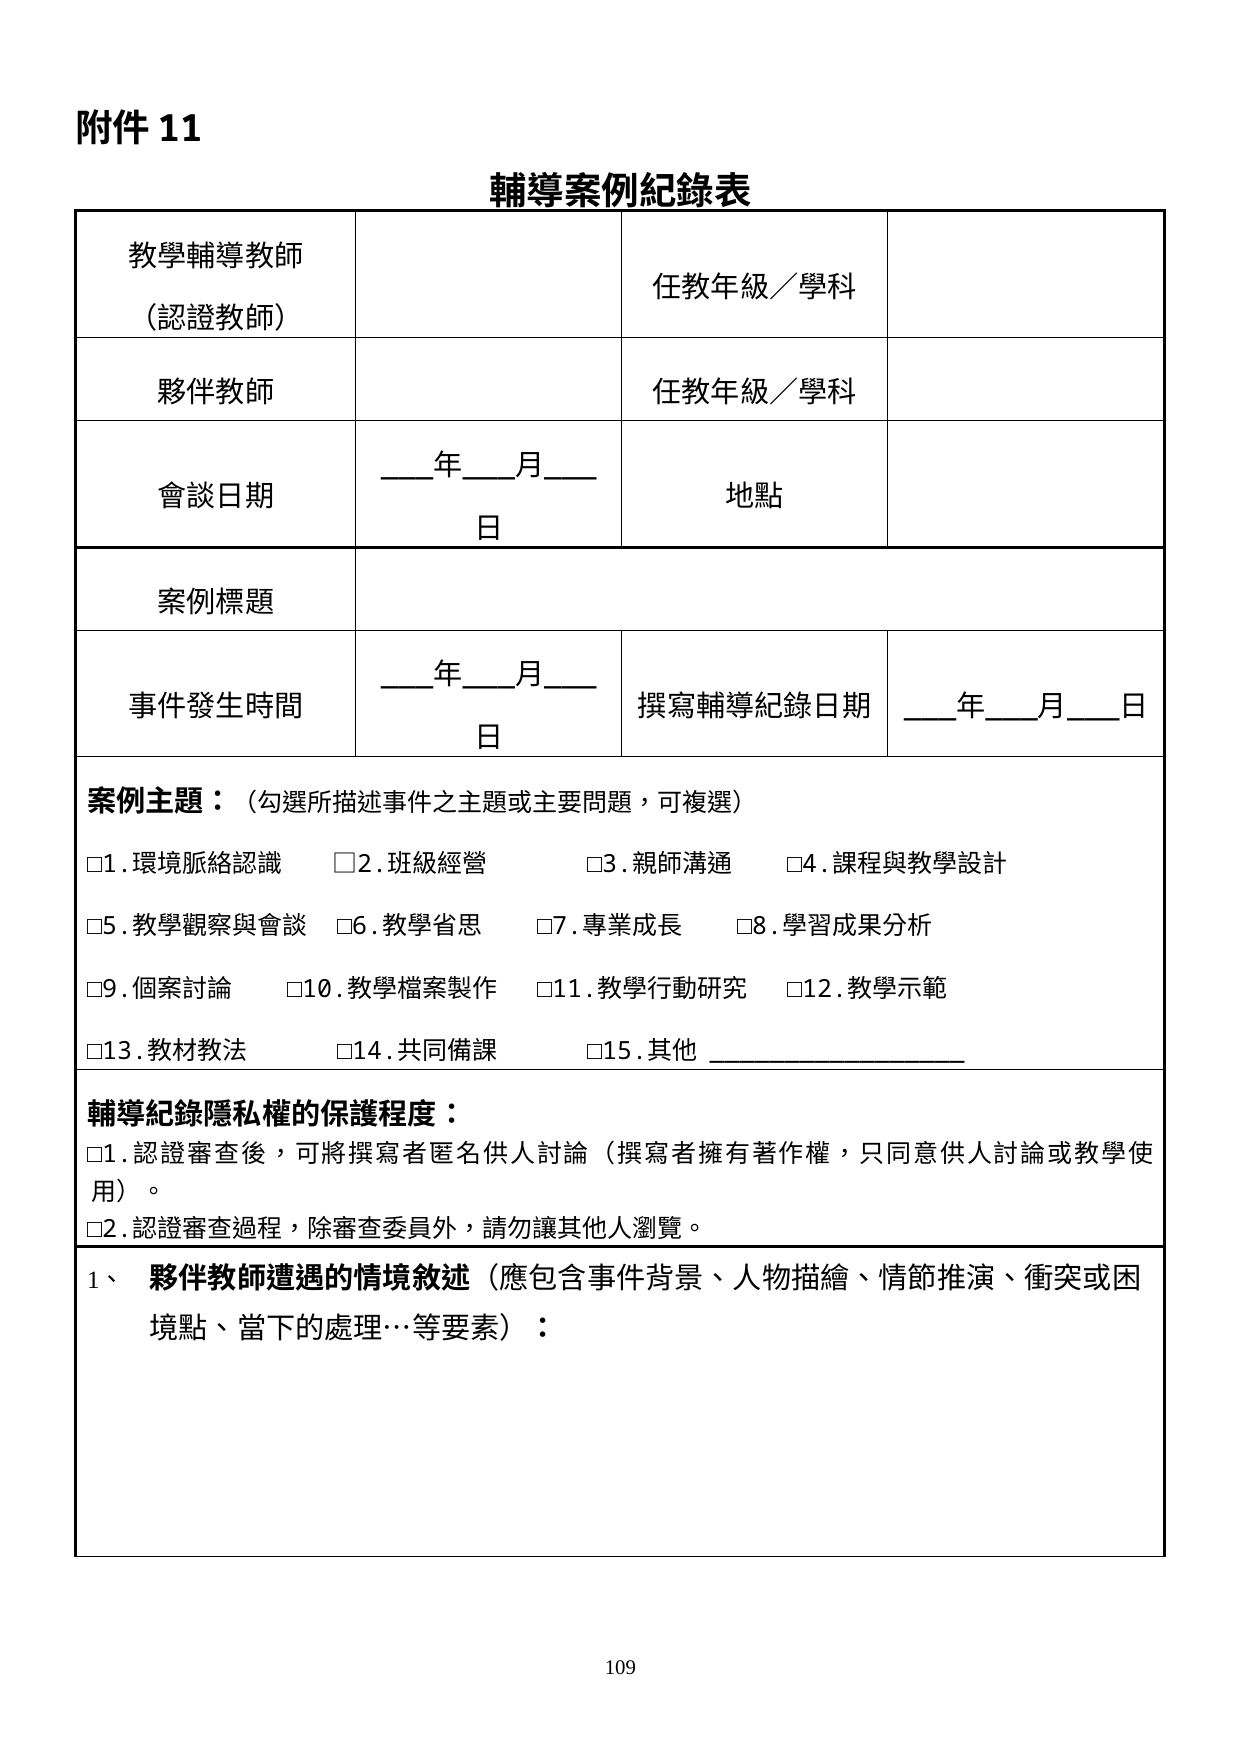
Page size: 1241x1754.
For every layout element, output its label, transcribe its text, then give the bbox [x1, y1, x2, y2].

table_cell ___年___月___日 [888, 631, 1163, 756]
table_cell 地點 [622, 421, 887, 546]
table_cell 夥伴教師 [77, 338, 355, 420]
table_cell 會談日期 [77, 421, 355, 546]
table_header [888, 212, 1163, 337]
table_cell 任教年級∕學科 [622, 338, 887, 420]
table_cell [356, 549, 1163, 629]
table_header [356, 212, 621, 337]
text 附件11 [75, 84, 1165, 146]
table_cell 案例標題 [77, 549, 355, 629]
table_cell [888, 338, 1163, 420]
table_cell [356, 338, 621, 420]
table_cell ___年___月___日 [356, 631, 621, 756]
table_cell 輔導紀錄隱私權的保護程度： □1.認證審查後，可將撰寫者匿名供人討論（撰寫者擁有著作權，只同意供人討論或教學使用）。 □2.認證審查過程，除審查委員外，請勿讓其他人瀏覽。 [77, 1070, 1163, 1245]
text 輔導案例紀錄表 [75, 146, 1165, 209]
table_header 任教年級∕學科 [622, 212, 887, 337]
table_cell [888, 421, 1163, 546]
table_cell 事件發生時間 [77, 631, 355, 756]
table_cell 案例主題：（勾選所描述事件之主題或主要問題，可複選） □1.環境脈絡認識 □2.班級經營 □3.親師溝通 □4.課程與教學設計 □5.教學觀察與會談 □6.教學省思 □7.專業成長 □8.學習成果分析 □9.個案討論 □10.教學檔案製作 □11.教學行動研究 □12.教學示範 □13.教材教法 □14.共同備課 □15.其他 _________________ [77, 757, 1163, 1069]
table_header 教學輔導教師 （認證教師） [77, 212, 355, 337]
table_cell 夥伴教師遭遇的情境敘述（應包含事件背景、人物描繪、情節推演、衝突或困境點、當下的處理…等要素）： [77, 1248, 1163, 1556]
table_cell 撰寫輔導紀錄日期 [622, 631, 887, 756]
table_cell ___年___月___日 [356, 421, 621, 546]
